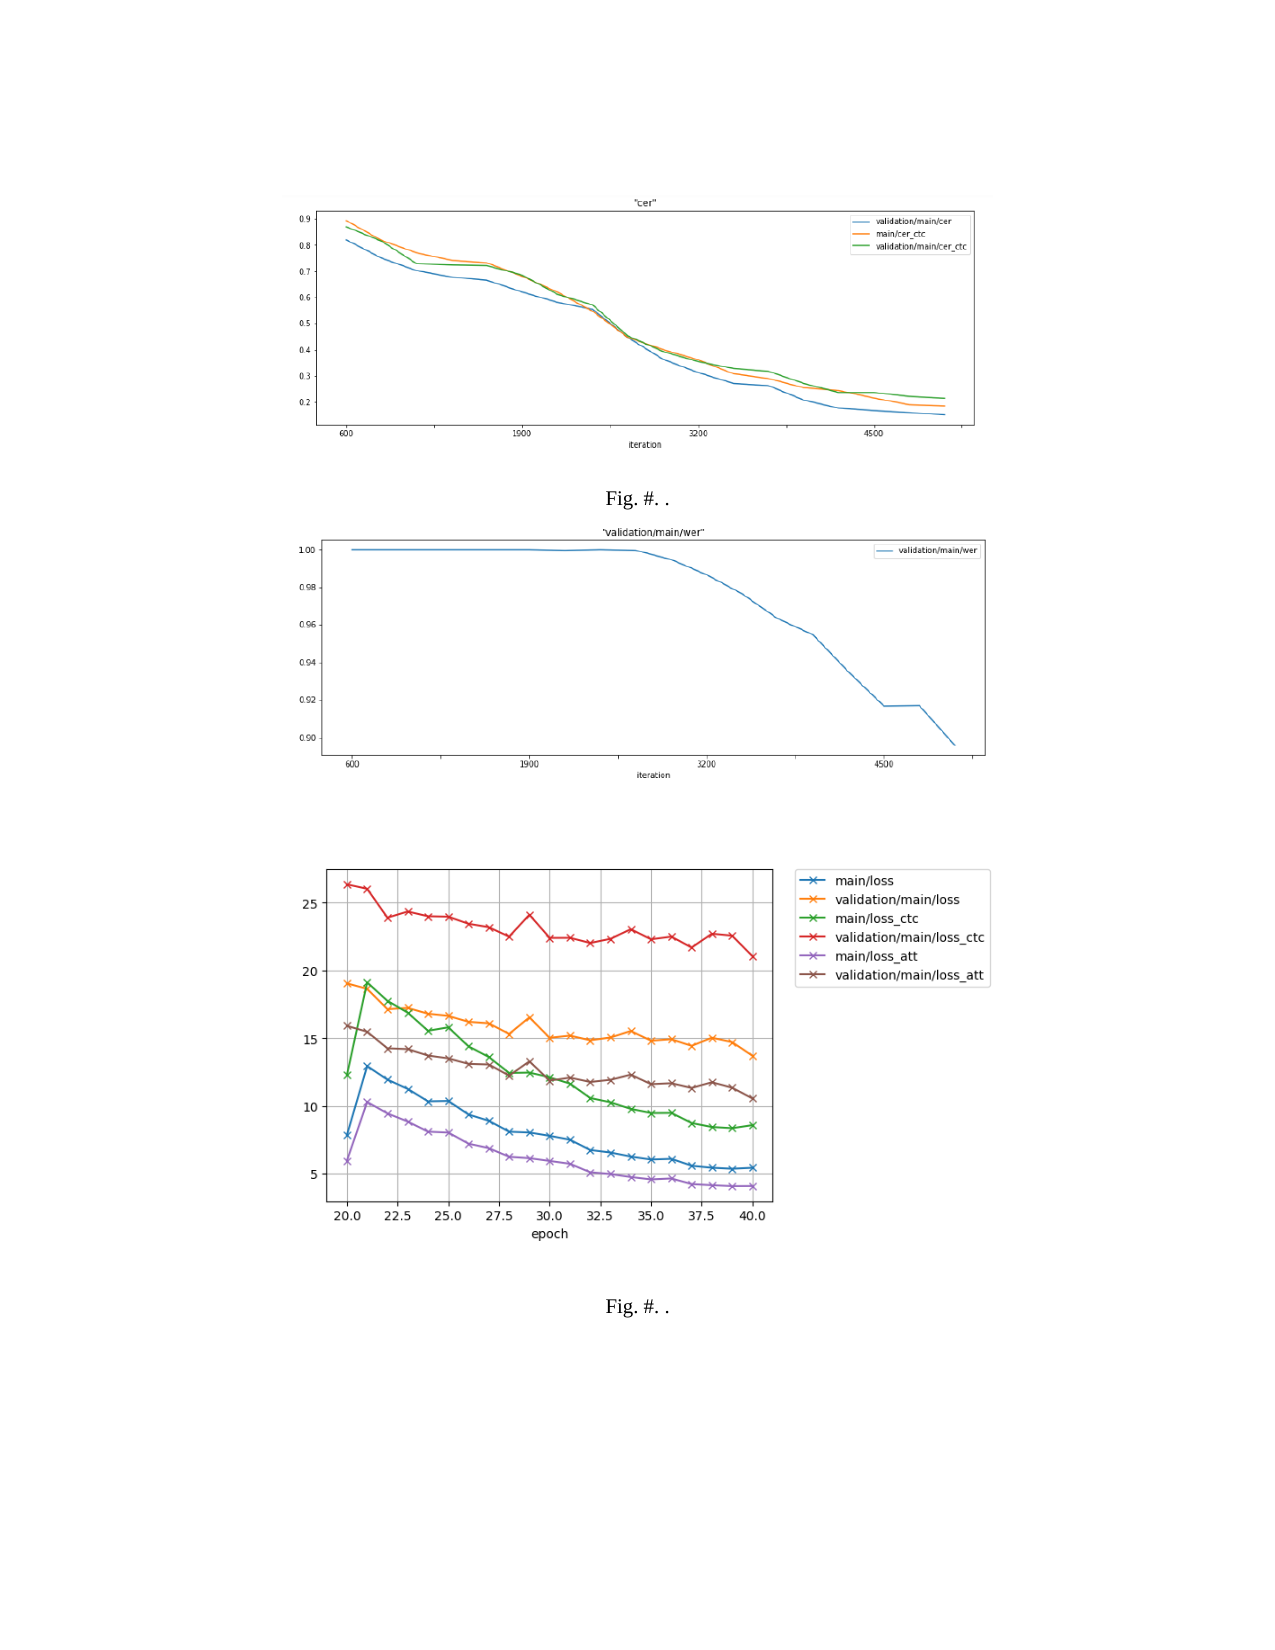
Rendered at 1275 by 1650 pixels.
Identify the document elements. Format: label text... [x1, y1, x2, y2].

text Fig. #. . [319, 1294, 956, 1318]
picture [282, 858, 993, 1250]
picture [282, 195, 993, 455]
picture [282, 522, 993, 783]
text Fig. #. . [319, 486, 956, 510]
